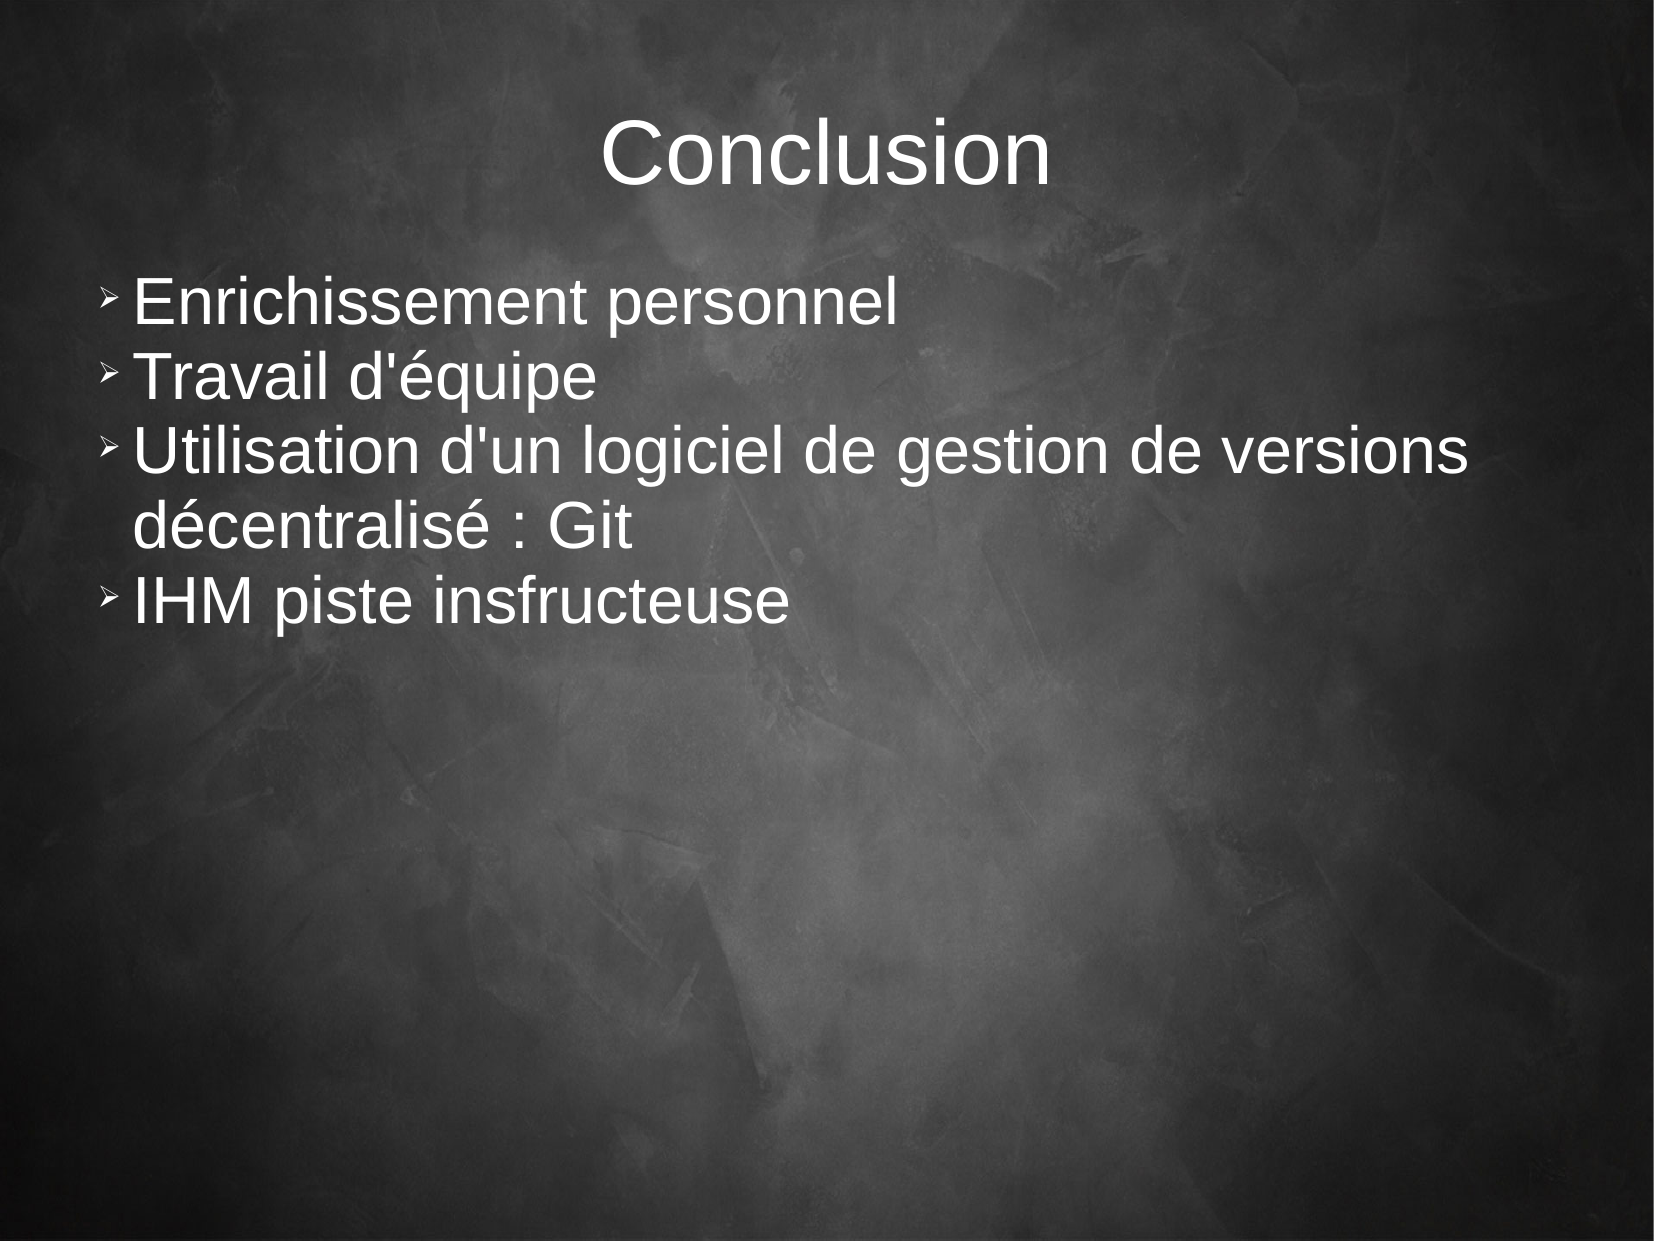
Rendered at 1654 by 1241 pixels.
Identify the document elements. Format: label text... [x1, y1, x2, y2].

title Conclusion [82, 49, 1571, 257]
picture [0, 0, 1654, 1241]
text_box Enrichissement personnel Travail d'équipe Utilisation d'un logiciel de gestion de versions décentralisé : Git IHM piste insfructeuse [82, 256, 1512, 999]
